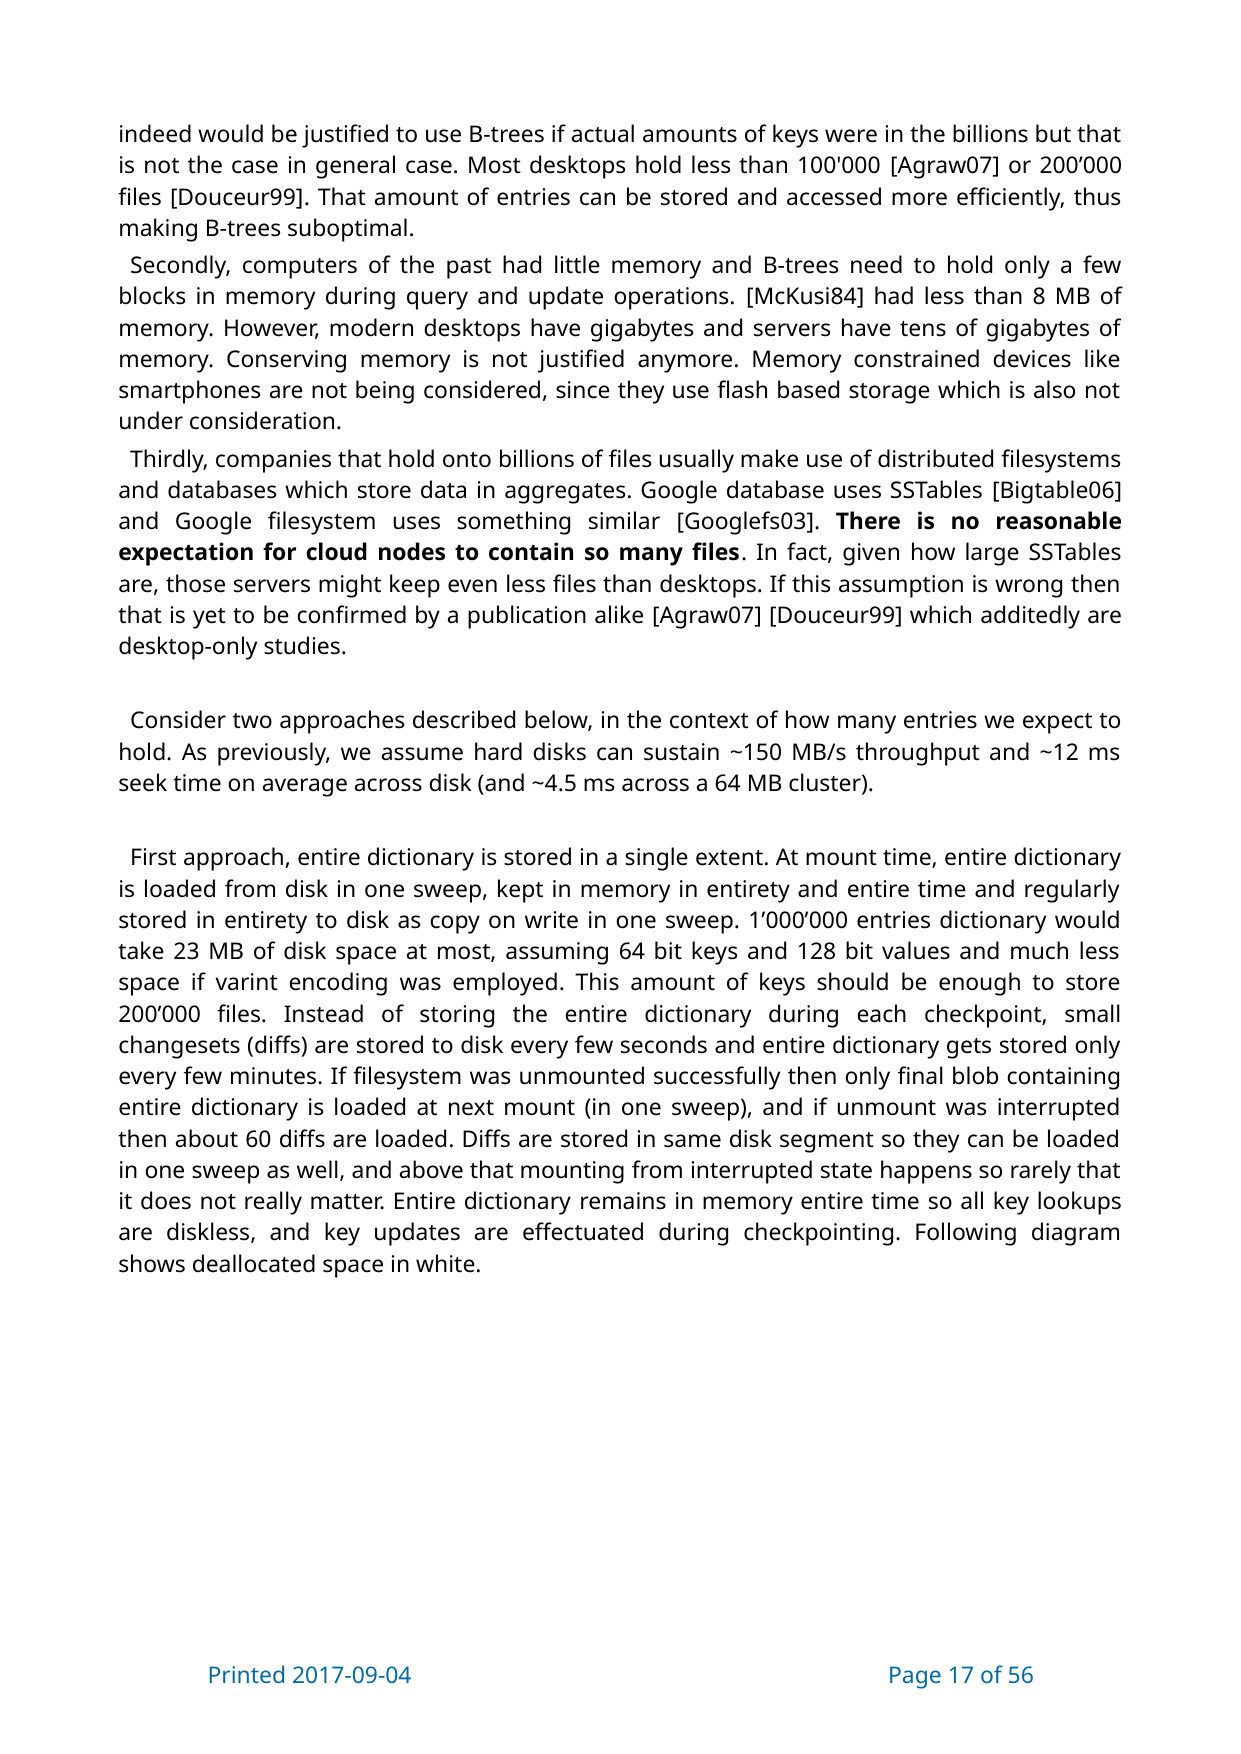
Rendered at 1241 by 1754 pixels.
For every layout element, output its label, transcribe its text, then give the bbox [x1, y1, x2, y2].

text Thirdly, companies that hold onto billions of files usually make use of distributed filesystems and databases which store data in aggregates. Google database uses SSTables [Bigtable06] and Google filesystem uses something similar [Googlefs03]. There is no reasonable expectation for cloud nodes to contain so many files. In fact, given how large SSTables are, those servers might keep even less files than desktops. If this assumption is wrong then that is yet to be confirmed by a publication alike [Agraw07] [Douceur99] which additedly are desktop-only studies. [118, 442, 1122, 661]
text Secondly, computers of the past had little memory and B-trees need to hold only a few blocks in memory during query and update operations. [McKusi84] had less than 8 MB of memory. However, modern desktops have gigabytes and servers have tens of gigabytes of memory. Conserving memory is not justified anymore. Memory constrained devices like smartphones are not being considered, since they use flash based storage which is also not under consideration. [118, 249, 1122, 437]
text First approach, entire dictionary is stored in a single extent. At mount time, entire dictionary is loaded from disk in one sweep, kept in memory in entirety and entire time and regularly stored in entirety to disk as copy on write in one sweep. 1’000’000 entries dictionary would take 23 MB of disk space at most, assuming 64 bit keys and 128 bit values and much less space if varint encoding was employed. This amount of keys should be enough to store 200’000 files. Instead of storing the entire dictionary during each checkpoint, small changesets (diffs) are stored to disk every few seconds and entire dictionary gets stored only every few minutes. If filesystem was unmounted successfully then only final blob containing entire dictionary is loaded at next mount (in one sweep), and if unmount was interrupted then about 60 diffs are loaded. Diffs are stored in same disk segment so they can be loaded in one sweep as well, and above that mounting from interrupted state happens so rarely that it does not really matter. Entire dictionary remains in memory entire time so all key lookups are diskless, and key updates are effectuated during checkpointing. Following diagram shows deallocated space in white. [118, 841, 1122, 1279]
text Consider two approaches described below, in the context of how many entries we expect to hold. As previously, we assume hard disks can sustain ~150 MB/s throughput and ~12 ms seek time on average across disk (and ~4.5 ms across a 64 MB cluster). [118, 704, 1122, 798]
text indeed would be justified to use B-trees if actual amounts of keys were in the billions but that is not the case in general case. Most desktops hold less than 100'000 [Agraw07] or 200’000 files [Douceur99]. That amount of entries can be stored and accessed more efficiently, thus making B-trees suboptimal. [118, 118, 1122, 243]
